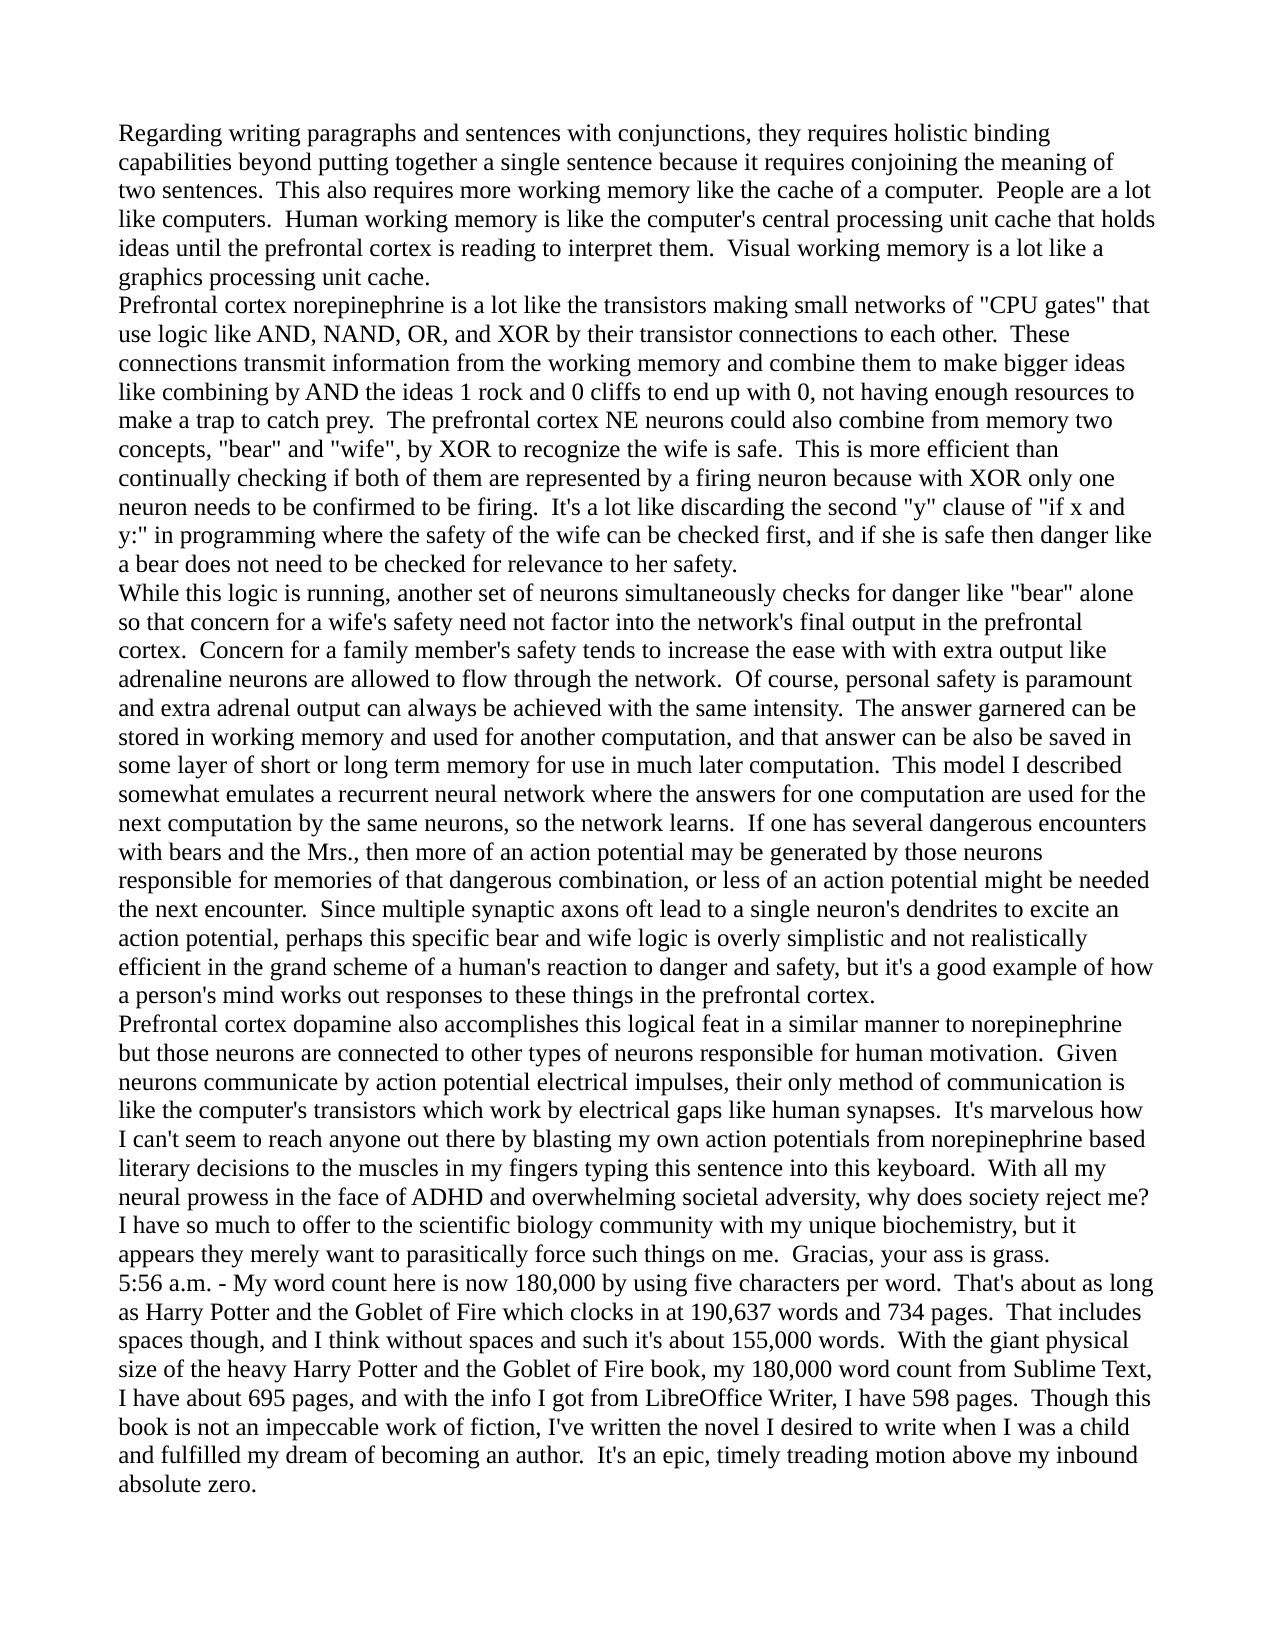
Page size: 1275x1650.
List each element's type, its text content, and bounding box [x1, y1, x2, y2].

text Prefrontal cortex dopamine also accomplishes this logical feat in a similar manner to norepinephrine but those neurons are connected to other types of neurons responsible for human motivation. Given neurons communicate by action potential electrical impulses, their only method of communication is like the computer's transistors which work by electrical gaps like human synapses. It's marvelous how I can't seem to reach anyone out there by blasting my own action potentials from norepinephrine based literary decisions to the muscles in my fingers typing this sentence into this keyboard. With all my neural prowess in the face of ADHD and overwhelming societal adversity, why does society reject me? I have so much to offer to the scientific biology community with my unique biochemistry, but it appears they merely want to parasitically force such things on me. Gracias, your ass is grass. [118, 1009, 1157, 1268]
text Regarding writing paragraphs and sentences with conjunctions, they requires holistic binding capabilities beyond putting together a single sentence because it requires conjoining the meaning of two sentences. This also requires more working memory like the cache of a computer. People are a lot like computers. Human working memory is like the computer's central processing unit cache that holds ideas until the prefrontal cortex is reading to interpret them. Visual working memory is a lot like a graphics processing unit cache. [118, 118, 1157, 291]
text 5:56 a.m. - My word count here is now 180,000 by using five characters per word. That's about as long as Harry Potter and the Goblet of Fire which clocks in at 190,637 words and 734 pages. That includes spaces though, and I think without spaces and such it's about 155,000 words. With the giant physical size of the heavy Harry Potter and the Goblet of Fire book, my 180,000 word count from Sublime Text, I have about 695 pages, and with the info I got from LibreOffice Writer, I have 598 pages. Though this book is not an impeccable work of fiction, I've written the novel I desired to write when I was a child and fulfilled my dream of becoming an author. It's an epic, timely treading motion above my inbound absolute zero. [118, 1268, 1157, 1498]
text Prefrontal cortex norepinephrine is a lot like the transistors making small networks of "CPU gates" that use logic like AND, NAND, OR, and XOR by their transistor connections to each other. These connections transmit information from the working memory and combine them to make bigger ideas like combining by AND the ideas 1 rock and 0 cliffs to end up with 0, not having enough resources to make a trap to catch prey. The prefrontal cortex NE neurons could also combine from memory two concepts, "bear" and "wife", by XOR to recognize the wife is safe. This is more efficient than continually checking if both of them are represented by a firing neuron because with XOR only one neuron needs to be confirmed to be firing. It's a lot like discarding the second "y" clause of "if x and y:" in programming where the safety of the wife can be checked first, and if she is safe then danger like a bear does not need to be checked for relevance to her safety. [118, 291, 1157, 578]
text While this logic is running, another set of neurons simultaneously checks for danger like "bear" alone so that concern for a wife's safety need not factor into the network's final output in the prefrontal cortex. Concern for a family member's safety tends to increase the ease with with extra output like adrenaline neurons are allowed to flow through the network. Of course, personal safety is paramount and extra adrenal output can always be achieved with the same intensity. The answer garnered can be stored in working memory and used for another computation, and that answer can be also be saved in some layer of short or long term memory for use in much later computation. This model I described somewhat emulates a recurrent neural network where the answers for one computation are used for the next computation by the same neurons, so the network learns. If one has several dangerous encounters with bears and the Mrs., then more of an action potential may be generated by those neurons responsible for memories of that dangerous combination, or less of an action potential might be needed the next encounter. Since multiple synaptic axons oft lead to a single neuron's dendrites to excite an action potential, perhaps this specific bear and wife logic is overly simplistic and not realistically efficient in the grand scheme of a human's reaction to danger and safety, but it's a good example of how a person's mind works out responses to these things in the prefrontal cortex. [118, 578, 1157, 1009]
